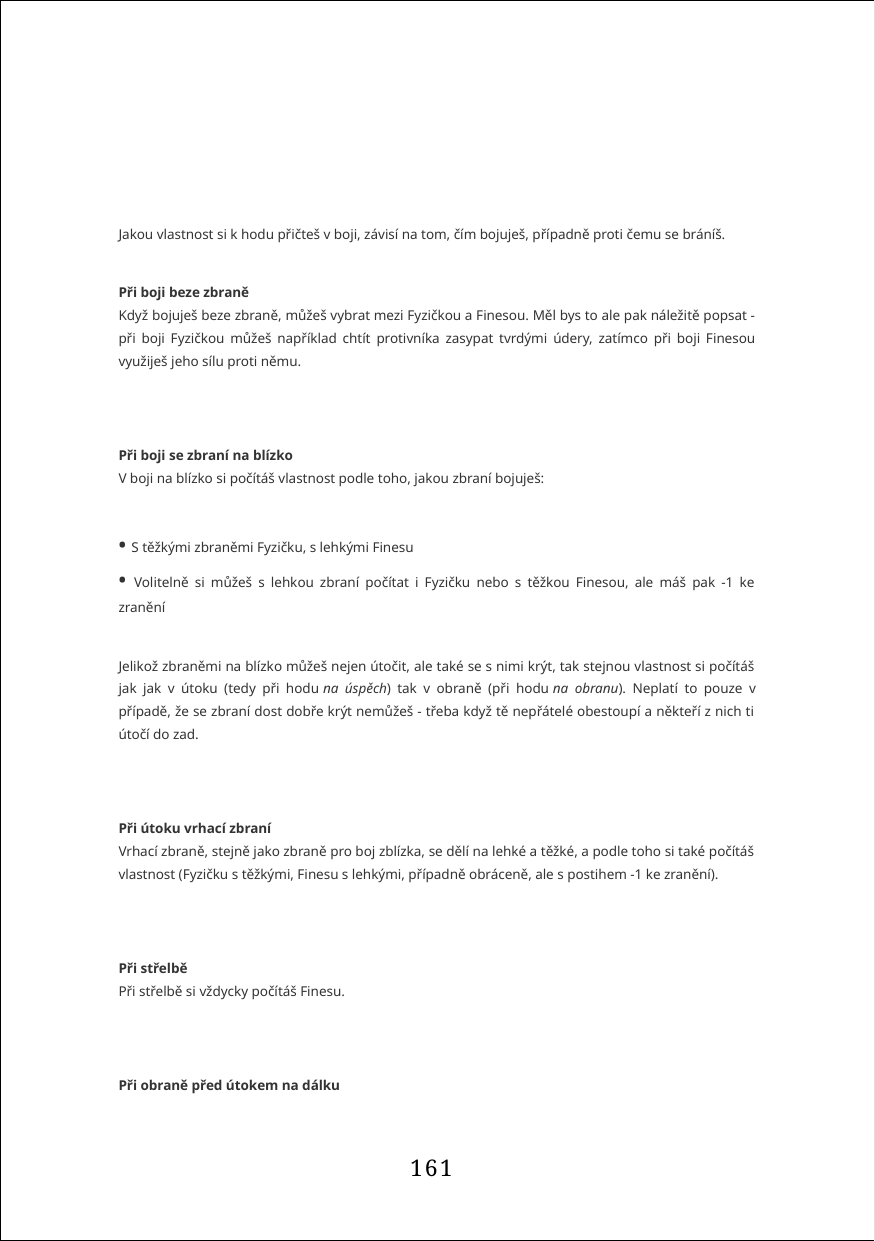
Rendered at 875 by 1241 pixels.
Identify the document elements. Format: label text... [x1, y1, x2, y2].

text Jakou vlastnost si k hodu přičteš v boji, závisí na tom, čím bojuješ, případně proti čemu se bráníš. Při boji beze zbraně Když bojuješ beze zbraně, můžeš vybrat mezi Fyzičkou a Finesou. Měl bys to ale pak náležitě popsat - při boji Fyzičkou můžeš například chtít protivníka zasypat tvrdými údery, zatímco při boji Finesou využiješ jeho sílu proti němu. Při boji se zbraní na blízko V boji na blízko si počítáš vlastnost podle toho, jakou zbraní bojuješ: • S těžkými zbraněmi Fyzičku, s lehkými Finesu • Volitelně si můžeš s lehkou zbraní počítat i Fyzičku nebo s těžkou Finesou, ale máš pak -1 ke zranění Jelikož zbraněmi na blízko můžeš nejen útočit, ale také se s nimi krýt, tak stejnou vlastnost si počítáš jak jak v útoku (tedy při hodu na úspěch) tak v obraně (při hodu na obranu). Neplatí to pouze v případě, že se zbraní dost dobře krýt nemůžeš - třeba když tě nepřátelé obestoupí a někteří z nich ti útočí do zad. Při útoku vrhací zbraní Vrhací zbraně, stejně jako zbraně pro boj zblízka, se dělí na lehké a těžké, a podle toho si také počítáš vlastnost (Fyzičku s těžkými, Finesu s lehkými, případně obráceně, ale s postihem -1 ke zranění). Při střelbě Při střelbě si vždycky počítáš Finesu. Při obraně před útokem na dálku [118, 225, 756, 1094]
